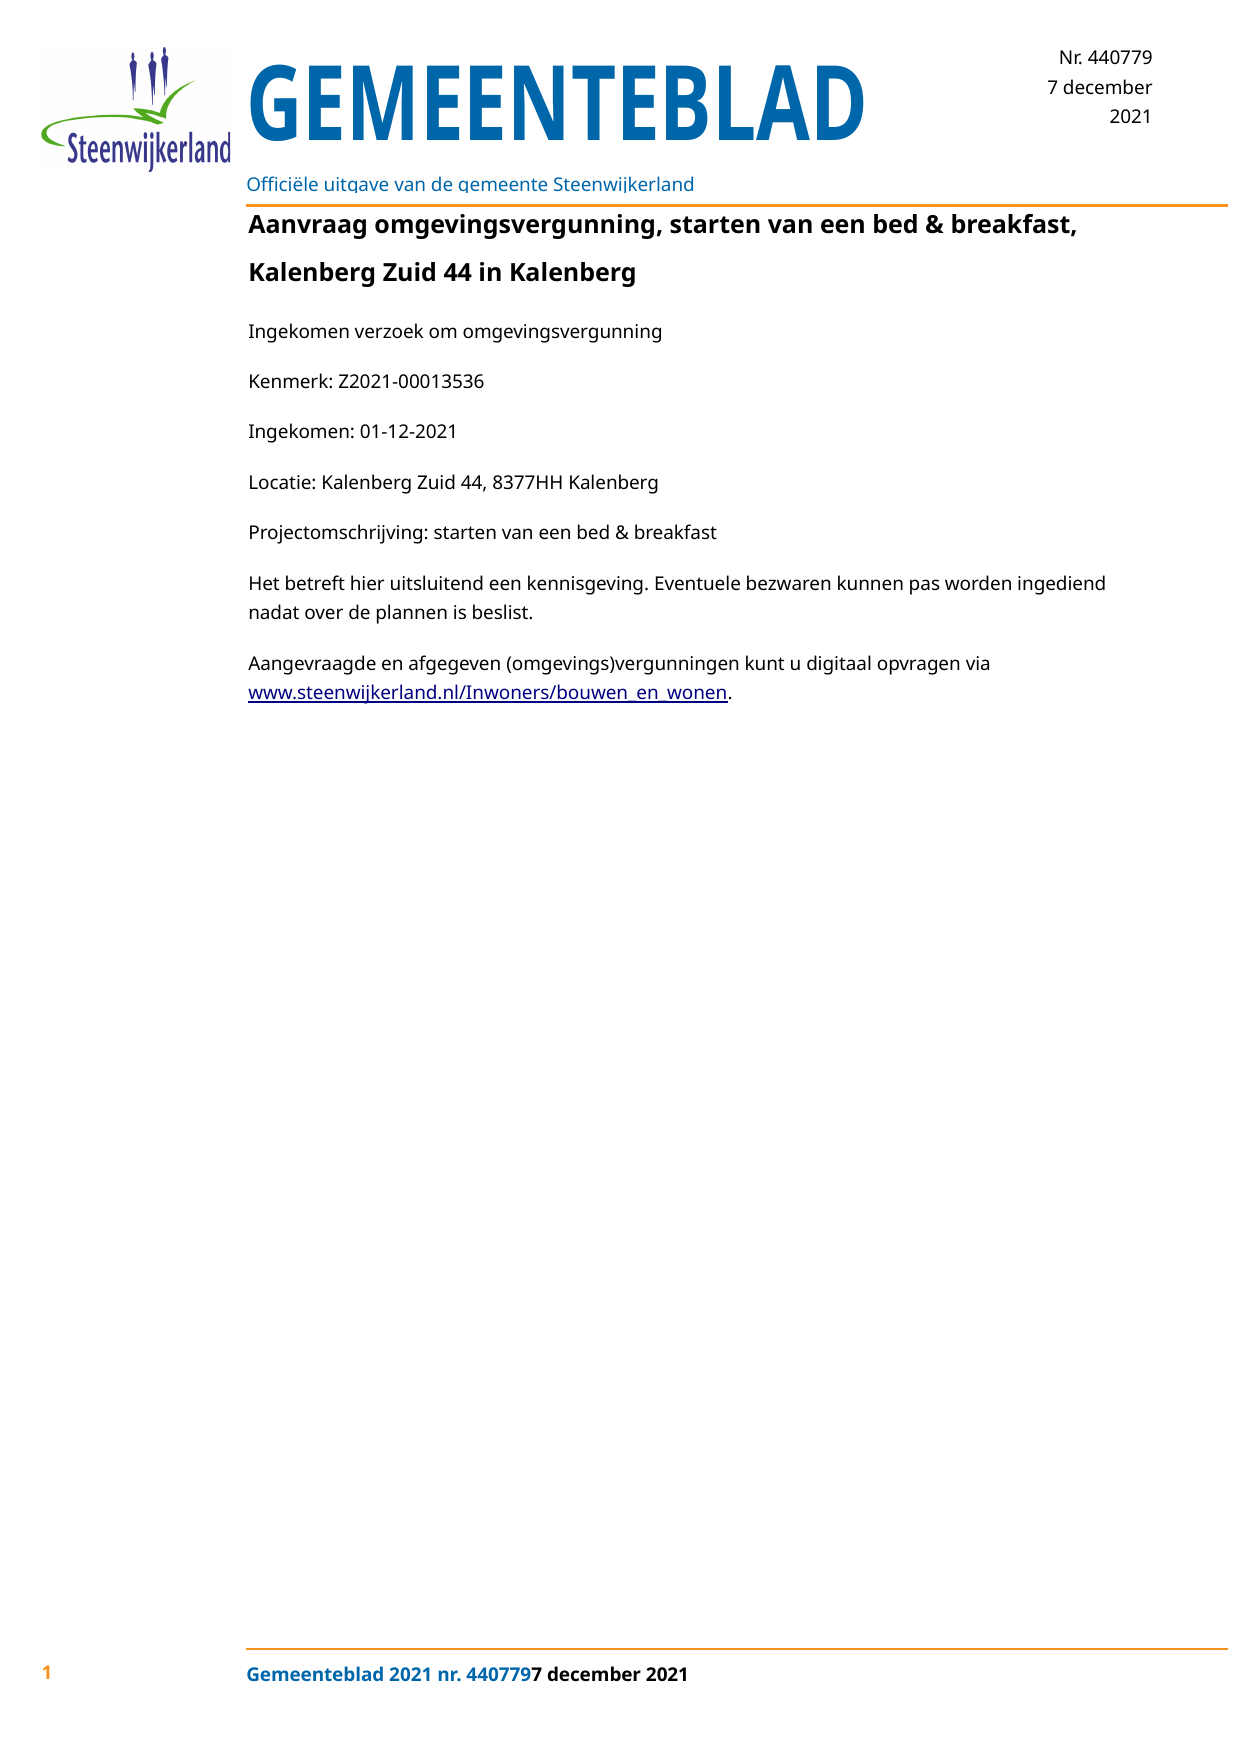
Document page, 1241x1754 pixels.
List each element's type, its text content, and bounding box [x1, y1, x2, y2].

text Kenmerk: Z2021-00013536 [248, 368, 1152, 394]
text Aangevraagde en afgegeven (omgevings)vergunningen kunt u digitaal opvragen via www.steenwijkerland.nl/Inwoners/bouwen_en_wonen. [248, 650, 1152, 705]
text Ingekomen: 01-12-2021 [248, 419, 1152, 444]
text Projectomschrijving: starten van een bed & breakfast [248, 519, 1152, 545]
text Locatie: Kalenberg Zuid 44, 8377HH Kalenberg [248, 469, 1152, 495]
text Het betreft hier uitsluitend een kennisgeving. Eventuele bezwaren kunnen pas worden ingediend nadat over de plannen is beslist. [248, 570, 1152, 625]
picture [41, 47, 231, 172]
text Ingekomen verzoek om omgevingsvergunning [248, 318, 1152, 344]
text Aanvraag omgevingsvergunning, starten van een bed & breakfast, Kalenberg Zuid 44 in Kalenberg [248, 207, 1152, 288]
